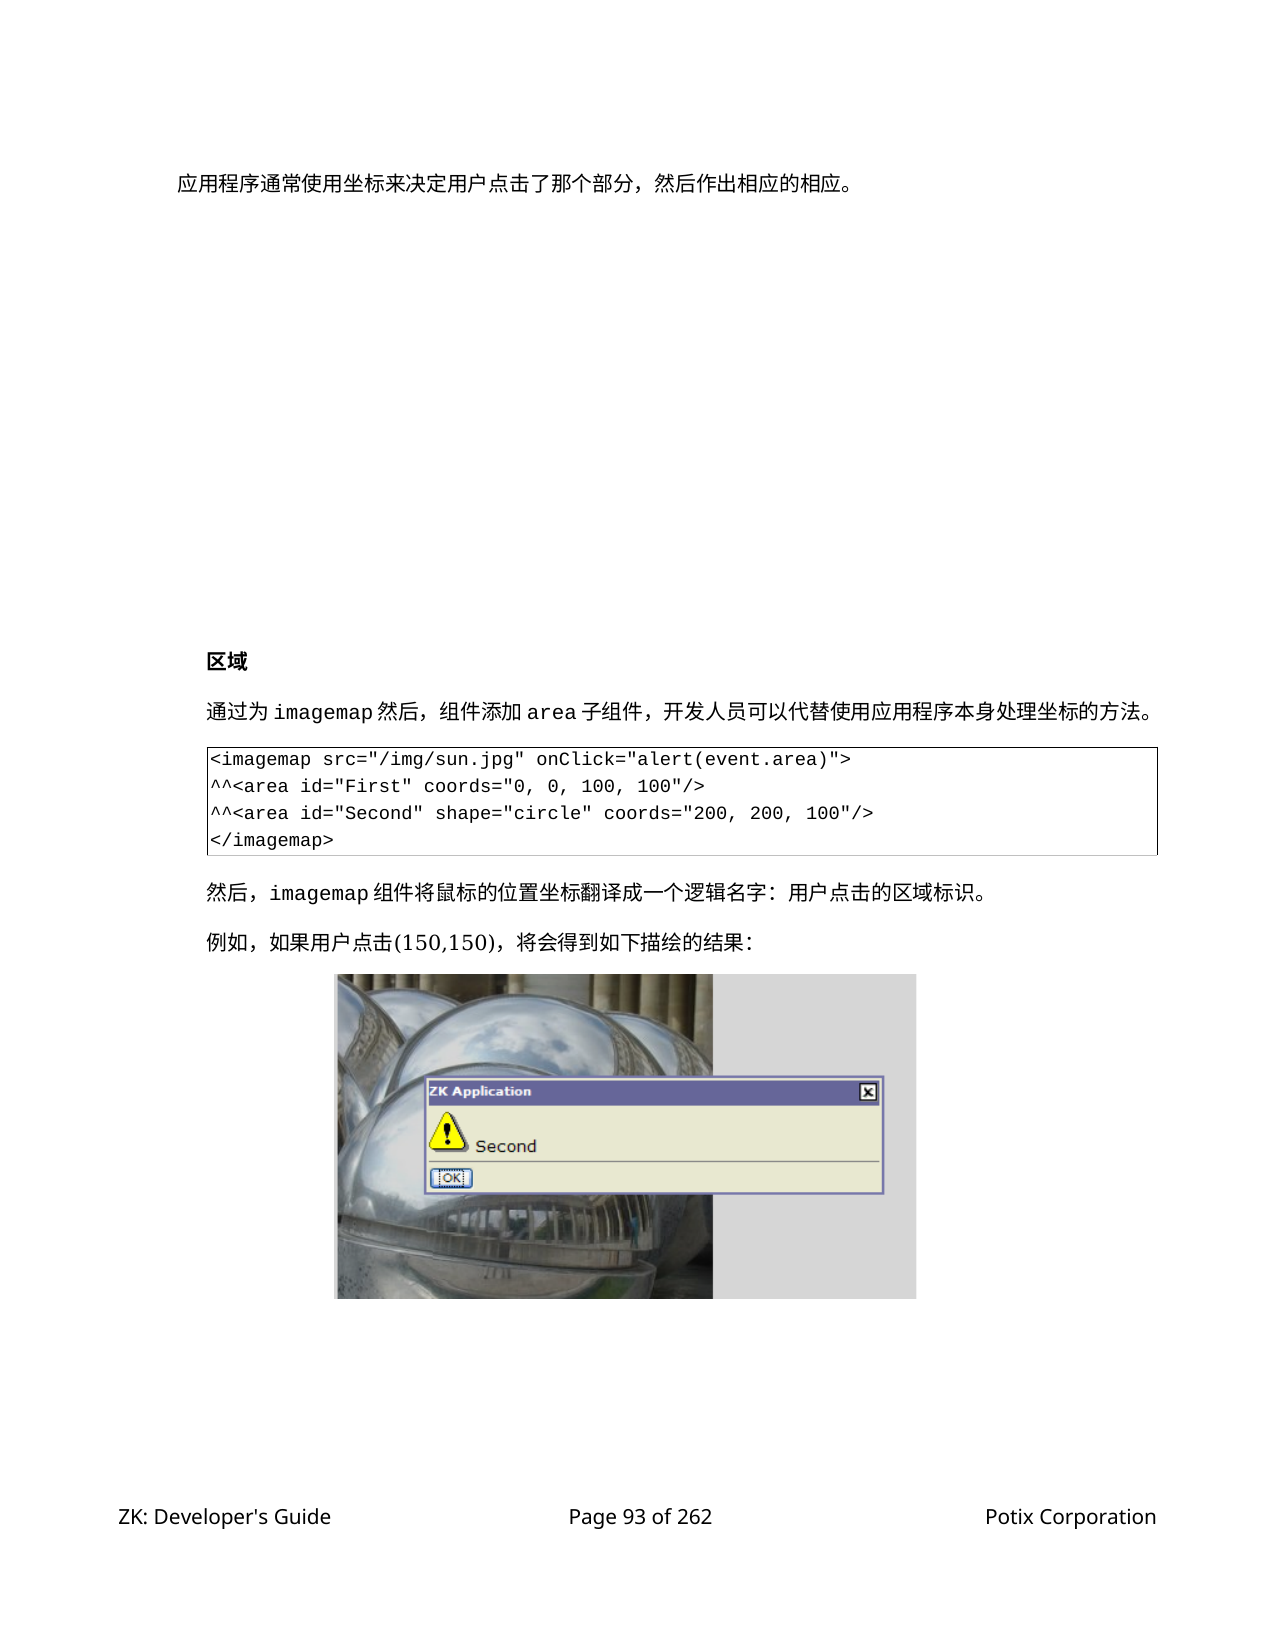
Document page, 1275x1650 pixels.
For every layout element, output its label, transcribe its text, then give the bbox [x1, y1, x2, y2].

subtitle 区域 [207, 306, 1157, 675]
text ^^<area id="First" coords="0, 0, 100, 100"/> [208, 774, 1157, 798]
text 应用程序通常使用坐标来决定用户点击了那个部分，然后作出相应的相应。 [177, 167, 1157, 197]
text 例如，如果用户点击(150,150)，将会得到如下描绘的结果： [207, 927, 1157, 957]
text </imagemap> [208, 828, 1157, 855]
picture [334, 974, 917, 1299]
text 通过为imagemap然后，组件添加area子组件，开发人员可以代替使用应用程序本身处理坐标的方法。 [207, 696, 1157, 726]
text <imagemap src="/img/sun.jpg" onClick="alert(event.area)"> [208, 748, 1157, 771]
text ^^<area id="Second" shape="circle" coords="200, 200, 100"/> [208, 801, 1157, 825]
text 然后，imagemap组件将鼠标的位置坐标翻译成一个逻辑名字：用户点击的区域标识。 [207, 876, 1157, 906]
